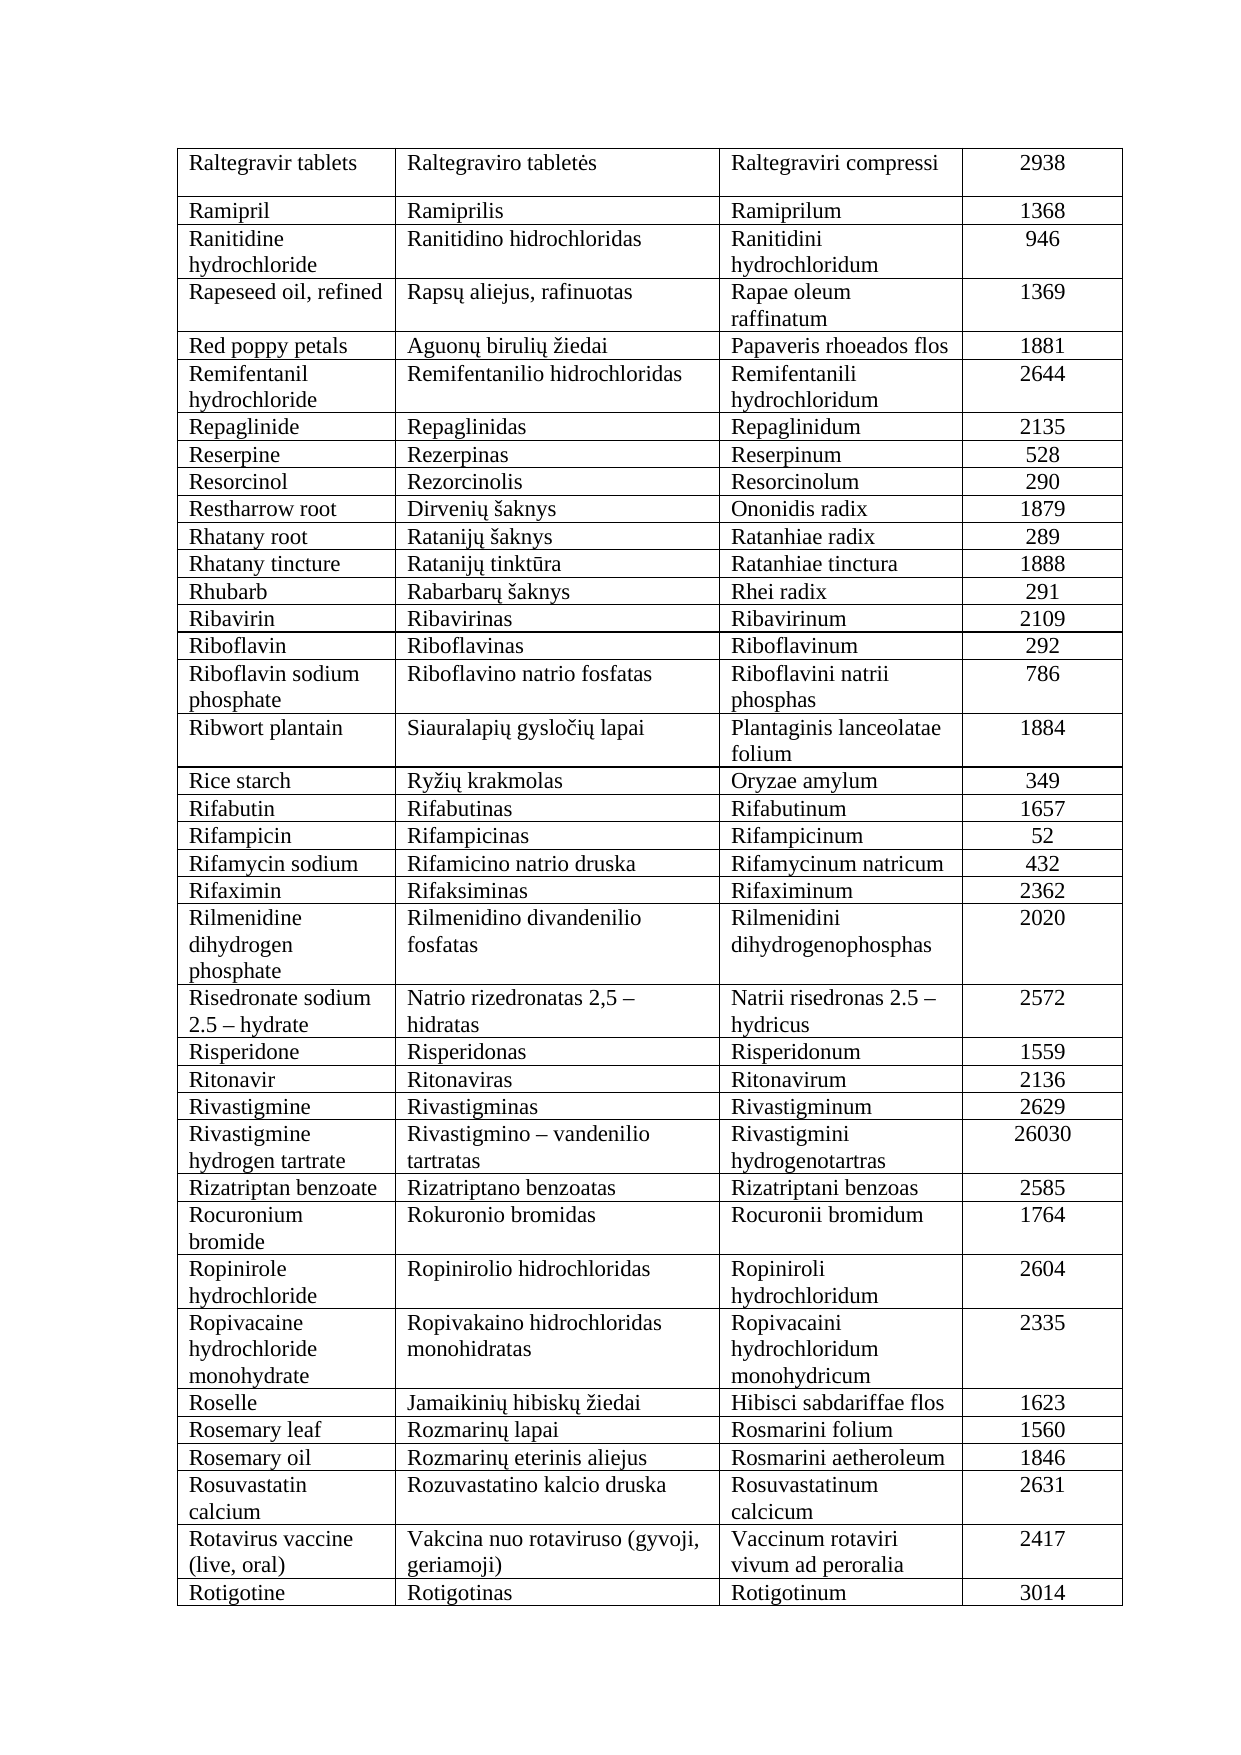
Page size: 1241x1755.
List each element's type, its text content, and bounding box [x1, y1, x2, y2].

table_cell Rifampicin [178, 822, 395, 848]
table_cell 1884 [963, 714, 1122, 766]
table_cell Rivastigminas [396, 1093, 719, 1119]
table_cell Rapae oleum raffinatum [720, 279, 962, 331]
table_cell Rifamycin sodium [178, 850, 395, 876]
table_cell Rilmenidino divandenilio fosfatas [396, 904, 719, 983]
table_cell 2938 [963, 149, 1122, 196]
table_cell Hibisci sabdariffae flos [720, 1389, 962, 1416]
table_cell 52 [963, 822, 1122, 848]
table_cell Plantaginis lanceolatae folium [720, 714, 962, 766]
table_cell Oryzae amylum [720, 768, 962, 794]
table_cell 1879 [963, 496, 1122, 522]
table_cell Risperidonas [396, 1038, 719, 1064]
table_cell 2335 [963, 1309, 1122, 1388]
table_cell Rifabutinas [396, 795, 719, 821]
table_cell 2136 [963, 1066, 1122, 1092]
table_cell Riboflavin [178, 633, 395, 659]
table_cell Roselle [178, 1389, 395, 1416]
table_cell 1881 [963, 332, 1122, 358]
table_cell 2631 [963, 1471, 1122, 1524]
table_cell 2585 [963, 1174, 1122, 1201]
table_cell Remifentanil hydrochloride [178, 360, 395, 412]
table_cell 2362 [963, 877, 1122, 903]
table_cell Rosuvastatinum calcicum [720, 1471, 962, 1524]
table_cell Resorcinol [178, 468, 395, 494]
table_cell Ratanhiae radix [720, 523, 962, 549]
table_cell Riboflavinum [720, 633, 962, 659]
table_cell 2417 [963, 1525, 1122, 1578]
table_cell 2020 [963, 904, 1122, 983]
table_cell Resorcinolum [720, 468, 962, 494]
table_cell Rosuvastatin calcium [178, 1471, 395, 1524]
table_cell 2135 [963, 413, 1122, 440]
table_cell Ritonavir [178, 1066, 395, 1092]
table_cell 1369 [963, 279, 1122, 331]
table_cell Rocuronii bromidum [720, 1202, 962, 1254]
table_cell Siauralapių gysločių lapai [396, 714, 719, 766]
table_cell 1657 [963, 795, 1122, 821]
table_cell 291 [963, 578, 1122, 604]
table_cell Rokuronio bromidas [396, 1202, 719, 1254]
table_cell Rifabutin [178, 795, 395, 821]
table_cell Ribavirinum [720, 605, 962, 631]
table_cell Jamaikinių hibiskų žiedai [396, 1389, 719, 1416]
table_cell 786 [963, 660, 1122, 713]
table_cell Risedronate sodium 2.5 – hydrate [178, 985, 395, 1037]
table_cell 3014 [963, 1579, 1122, 1605]
table_cell Rivastigmino – vandenilio tartratas [396, 1120, 719, 1173]
table_cell Rifaximinum [720, 877, 962, 903]
table_cell 349 [963, 768, 1122, 794]
table_cell Rocuronium bromide [178, 1202, 395, 1254]
table_cell Raltegraviri compressi [720, 149, 962, 196]
table_cell Repaglinidum [720, 413, 962, 440]
table_cell Rifabutinum [720, 795, 962, 821]
table_cell Ribavirin [178, 605, 395, 631]
table_cell Remifentanili hydrochloridum [720, 360, 962, 412]
table_cell Reserpine [178, 441, 395, 467]
table_cell Rozmarinų lapai [396, 1417, 719, 1443]
table_cell Riboflavinas [396, 633, 719, 659]
table_cell Rozuvastatino kalcio druska [396, 1471, 719, 1524]
table_cell Ranitidini hydrochloridum [720, 225, 962, 277]
table_cell 1846 [963, 1444, 1122, 1470]
table_cell Rifaximin [178, 877, 395, 903]
table_cell Riboflavini natrii phosphas [720, 660, 962, 713]
table_cell 1888 [963, 550, 1122, 577]
table_cell 1560 [963, 1417, 1122, 1443]
table_cell Red poppy petals [178, 332, 395, 358]
table_cell Raltegraviro tabletės [396, 149, 719, 196]
table_cell Remifentanilio hidrochloridas [396, 360, 719, 412]
table_cell 1623 [963, 1389, 1122, 1416]
table_cell Rosmarini aetheroleum [720, 1444, 962, 1470]
table_cell Rizatriptan benzoate [178, 1174, 395, 1201]
table_cell Raltegravir tablets [178, 149, 395, 196]
table_cell 432 [963, 850, 1122, 876]
table_cell 289 [963, 523, 1122, 549]
table_cell Rapsų aliejus, rafinuotas [396, 279, 719, 331]
table_cell Ramipril [178, 197, 395, 224]
table_cell Rivastigminum [720, 1093, 962, 1119]
table_cell Ratanhiae tinctura [720, 550, 962, 577]
table_cell Vaccinum rotaviri vivum ad peroralia [720, 1525, 962, 1578]
table_cell Repaglinidas [396, 413, 719, 440]
table_cell Rhubarb [178, 578, 395, 604]
table_cell Rifamycinum natricum [720, 850, 962, 876]
table_cell Risperidonum [720, 1038, 962, 1064]
table_cell Rabarbarų šaknys [396, 578, 719, 604]
table_cell Repaglinide [178, 413, 395, 440]
table_cell 1764 [963, 1202, 1122, 1254]
table_cell Rivastigmine [178, 1093, 395, 1119]
table_cell Ryžių krakmolas [396, 768, 719, 794]
table_cell Rhatany tincture [178, 550, 395, 577]
table_cell Rizatriptano benzoatas [396, 1174, 719, 1201]
table_cell 2644 [963, 360, 1122, 412]
table_cell Rezerpinas [396, 441, 719, 467]
table_cell Rhei radix [720, 578, 962, 604]
table_cell Ritonavirum [720, 1066, 962, 1092]
table_cell Ramiprilum [720, 197, 962, 224]
table_cell Rivastigmine hydrogen tartrate [178, 1120, 395, 1173]
table_cell Rosemary leaf [178, 1417, 395, 1443]
table_cell 26030 [963, 1120, 1122, 1173]
table_cell Rotigotine [178, 1579, 395, 1605]
table_cell Ropivacaini hydrochloridum monohydricum [720, 1309, 962, 1388]
table_cell Ranitidine hydrochloride [178, 225, 395, 277]
table_cell Rilmenidini dihydrogenophosphas [720, 904, 962, 983]
table_cell Ribavirinas [396, 605, 719, 631]
table_cell Ropivakaino hidrochloridas monohidratas [396, 1309, 719, 1388]
table_cell Restharrow root [178, 496, 395, 522]
table_cell Rotigotinas [396, 1579, 719, 1605]
table_cell 2109 [963, 605, 1122, 631]
table_cell Rifaksiminas [396, 877, 719, 903]
table_cell Papaveris rhoeados flos [720, 332, 962, 358]
table_cell Rifamicino natrio druska [396, 850, 719, 876]
table_cell Ropiniroli hydrochloridum [720, 1255, 962, 1308]
table_cell 946 [963, 225, 1122, 277]
table_cell 292 [963, 633, 1122, 659]
table_cell Rice starch [178, 768, 395, 794]
table_cell 528 [963, 441, 1122, 467]
table_cell Rosmarini folium [720, 1417, 962, 1443]
table_cell Riboflavino natrio fosfatas [396, 660, 719, 713]
table_cell Reserpinum [720, 441, 962, 467]
table_cell Ropivacaine hydrochloride monohydrate [178, 1309, 395, 1388]
table_cell Rosemary oil [178, 1444, 395, 1470]
table_cell Ropinirolio hidrochloridas [396, 1255, 719, 1308]
table_cell Rapeseed oil, refined [178, 279, 395, 331]
table_cell Ribwort plantain [178, 714, 395, 766]
table_cell Ononidis radix [720, 496, 962, 522]
table_cell Rozmarinų eterinis aliejus [396, 1444, 719, 1470]
table_cell Riboflavin sodium phosphate [178, 660, 395, 713]
table_cell 1559 [963, 1038, 1122, 1064]
table_cell Rezorcinolis [396, 468, 719, 494]
table_cell Rilmenidine dihydrogen phosphate [178, 904, 395, 983]
table_cell 1368 [963, 197, 1122, 224]
table_cell Rotavirus vaccine (live, oral) [178, 1525, 395, 1578]
table_cell 2629 [963, 1093, 1122, 1119]
table_cell 2604 [963, 1255, 1122, 1308]
table_cell Vakcina nuo rotaviruso (gyvoji, geriamoji) [396, 1525, 719, 1578]
table_cell Natrio rizedronatas 2,5 – hidratas [396, 985, 719, 1037]
table_cell Rifampicinas [396, 822, 719, 848]
table_cell Dirvenių šaknys [396, 496, 719, 522]
table_cell 2572 [963, 985, 1122, 1037]
table_cell Rizatriptani benzoas [720, 1174, 962, 1201]
table_cell Ratanijų šaknys [396, 523, 719, 549]
table_cell Rifampicinum [720, 822, 962, 848]
table_cell Ranitidino hidrochloridas [396, 225, 719, 277]
table_cell Rhatany root [178, 523, 395, 549]
table_cell Rotigotinum [720, 1579, 962, 1605]
table_cell Ramiprilis [396, 197, 719, 224]
table_cell Aguonų birulių žiedai [396, 332, 719, 358]
table_cell Ritonaviras [396, 1066, 719, 1092]
table_cell Natrii risedronas 2.5 – hydricus [720, 985, 962, 1037]
table_cell 290 [963, 468, 1122, 494]
table_cell Ropinirole hydrochloride [178, 1255, 395, 1308]
table_cell Ratanijų tinktūra [396, 550, 719, 577]
table_cell Rivastigmini hydrogenotartras [720, 1120, 962, 1173]
table_cell Risperidone [178, 1038, 395, 1064]
